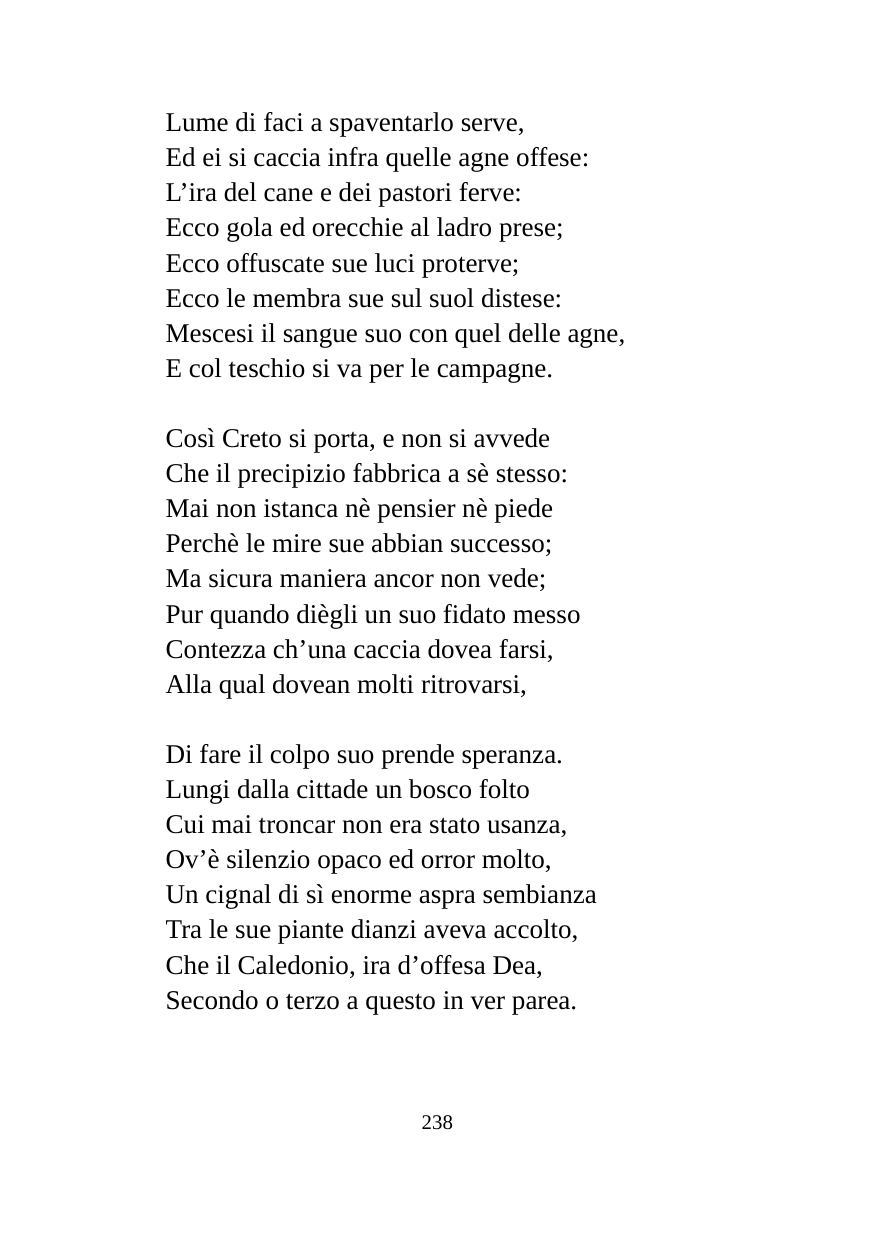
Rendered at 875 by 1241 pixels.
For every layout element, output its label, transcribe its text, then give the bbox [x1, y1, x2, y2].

text Ov’è silenzio opaco ed orror molto, [165, 843, 768, 874]
text Secondo o terzo a questo in ver parea. [165, 984, 768, 1015]
text L’ira del cane e dei pastori ferve: [165, 176, 768, 208]
text Un cignal di sì enorme aspra sembianza [165, 878, 768, 910]
text Ecco offuscate sue luci proterve; [165, 247, 768, 278]
text Ed ei si caccia infra quelle agne offese: [165, 141, 768, 172]
text E col teschio si va per le campagne. [165, 352, 768, 383]
text Pur quando diègli un suo fidato messo [165, 598, 768, 629]
text Che il precipizio fabbrica a sè stesso: [165, 457, 768, 488]
text Che il Caledonio, ira d’offesa Dea, [165, 949, 768, 980]
text Così Creto si porta, e non si avvede [165, 422, 768, 453]
text Lungi dalla cittade un bosco folto [165, 773, 768, 804]
text Cui mai troncar non era stato usanza, [165, 808, 768, 839]
text Ma sicura maniera ancor non vede; [165, 563, 768, 594]
text Ecco le membra sue sul suol distese: [165, 282, 768, 313]
text Contezza ch’una caccia dovea farsi, [165, 633, 768, 664]
text Perchè le mire sue abbian successo; [165, 527, 768, 559]
text Di fare il colpo suo prende speranza. [165, 738, 768, 769]
text Alla qual dovean molti ritrovarsi, [165, 668, 768, 699]
text Lume di faci a spaventarlo serve, [165, 106, 768, 137]
text Tra le sue piante dianzi aveva accolto, [165, 914, 768, 945]
text Mescesi il sangue suo con quel delle agne, [165, 317, 768, 348]
text Ecco gola ed orecchie al ladro prese; [165, 212, 768, 243]
text Mai non istanca nè pensier nè piede [165, 492, 768, 523]
